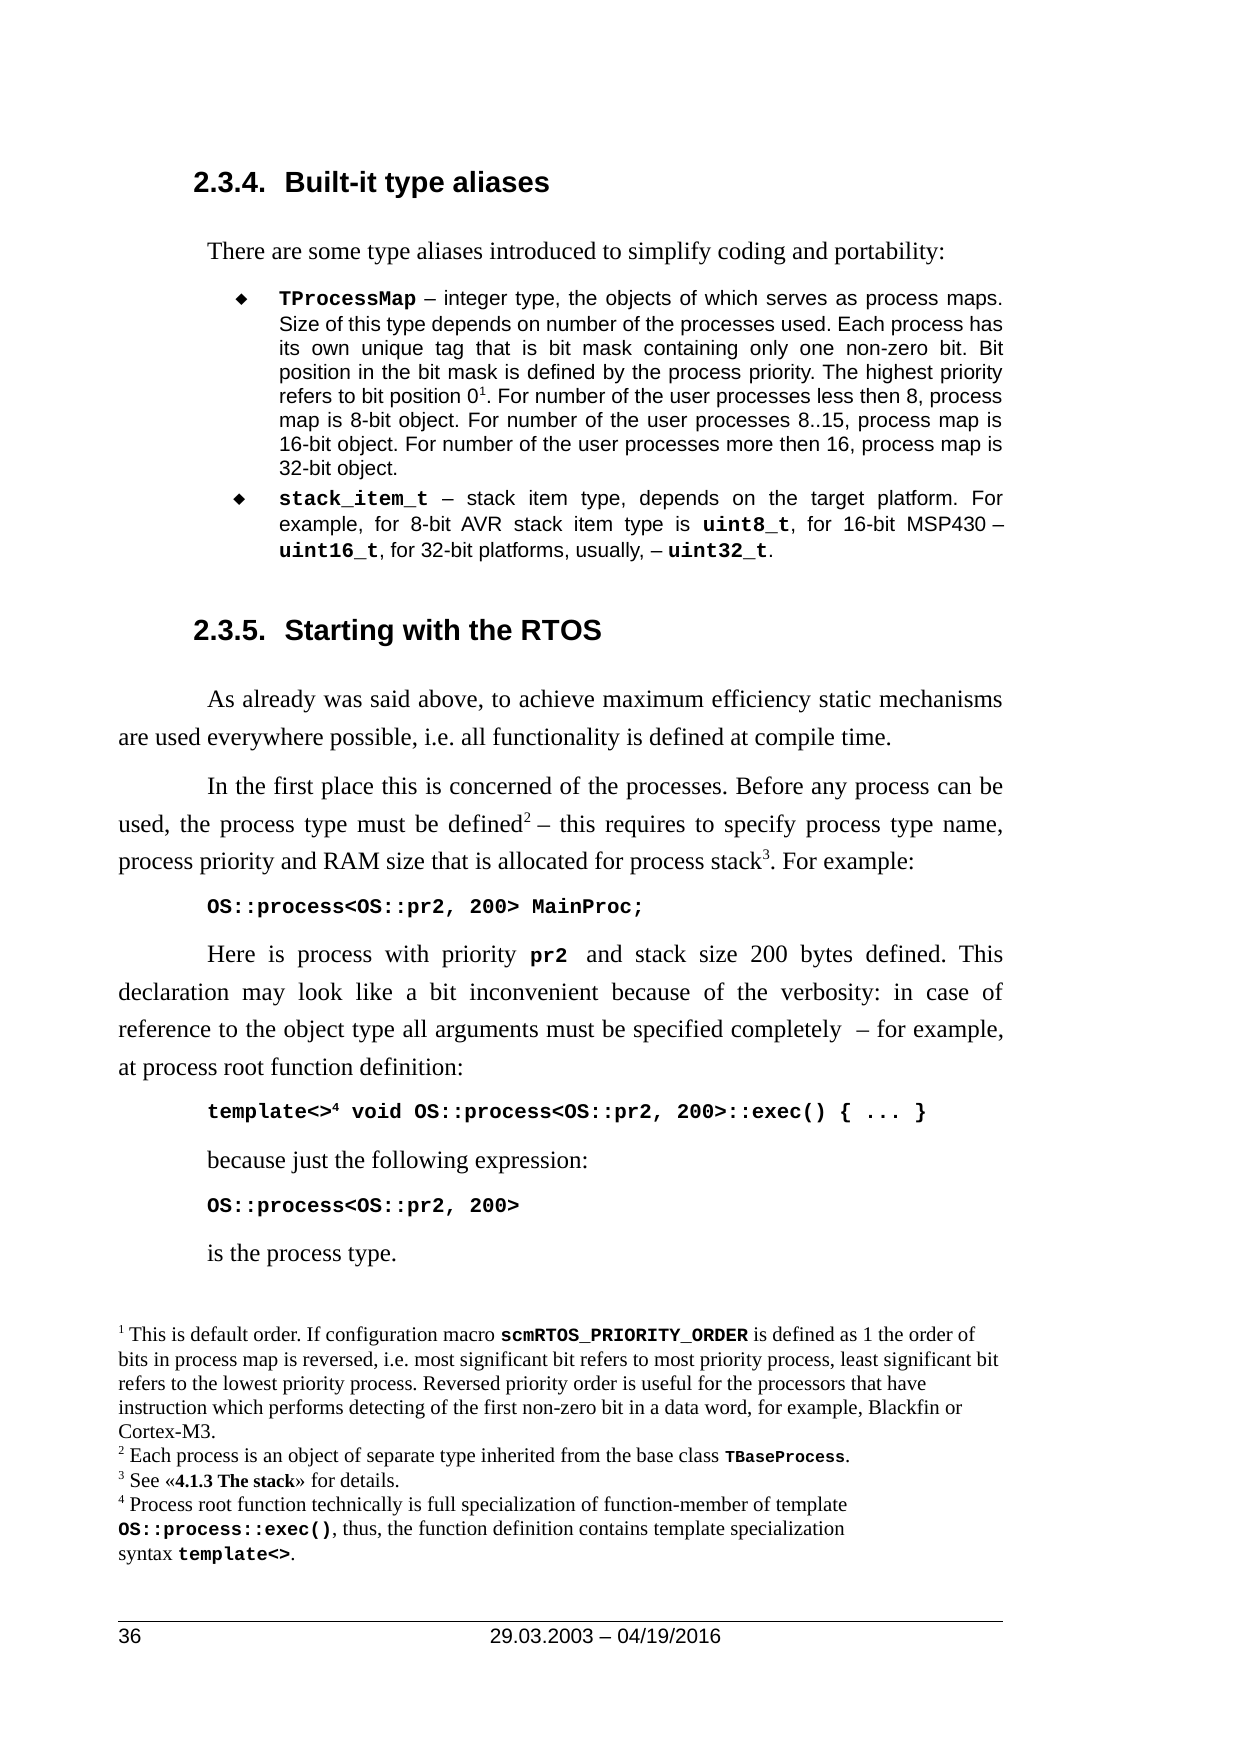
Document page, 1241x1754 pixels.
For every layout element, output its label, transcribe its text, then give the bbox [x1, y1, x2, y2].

text See «4.1.3 The stack» for details. [118, 1468, 1004, 1492]
text because just the following expression: [118, 1145, 1004, 1173]
list stack_item_t – stack item type, depends on the target platform. For example, for 8-bit AVR stack item type is uint8_t, for 16-bit MSP430 – uint16_t, for 32-bit platforms, usually, – uint32_t. [233, 486, 1004, 563]
text OS::process<OS::pr2, 200> [118, 1194, 1004, 1218]
text OS::process<OS::pr2, 200> MainProc; [118, 896, 1004, 919]
text Here is process with priority pr2 and stack size 200 bytes defined. This declaration may look like a bit inconvenient because of the verbosity: in case of reference to the object type all arguments must be specified completely – for example, at process root function definition: [118, 939, 1004, 1081]
list This is default order. If configuration macro scmRTOS_PRIORITY_ORDER is defined as 1 the order of bits in process map is reversed, i.e. most significant bit refers to most priority process, least significant bit refers to the lowest priority process. Reversed priority order is useful for the processors that have instruction which performs detecting of the first non-zero bit in a data word, for example, Blackfin or Cortex-M3. [118, 1322, 1004, 1443]
text is the process type. [118, 1238, 1004, 1267]
subtitle Built-it type aliases [193, 165, 886, 199]
text Process root function technically is full specialization of function-member of template OS::process::exec(), thus, the function definition contains template specialization syntax tem⁠plate<>. [118, 1492, 1004, 1566]
text Each process is an object of separate type inherited from the base class TBaseProcess. [118, 1443, 1004, 1468]
subtitle Starting with the RTOS [193, 613, 886, 647]
list TProcessMap – integer type, the objects of which serves as process maps. Size of this type depends on number of the processes used. Each process has its own unique tag that is bit mask containing only one non-zero bit. Bit position in the bit mask is defined by the process priority. The highest priority refers to bit position 0. For number of the user processes less then 8, process map is 8-bit object. For number of the user processes 8..15, process map is 16-bit object. For number of the user processes more then 16, process map is 32-bit object. [235, 286, 1004, 479]
text There are some type aliases introduced to simplify coding and portability: [118, 236, 1004, 265]
text As already was said above, to achieve maximum efficiency static mechanisms are used everywhere possible, i.e. all functionality is defined at compile time. [118, 684, 1004, 750]
text template<> void OS::process<OS::pr2, 200>::exec() { ... } [118, 1102, 1004, 1125]
text In the first place this is concerned of the processes. Before any process can be used, the process type must be defined – this requires to specify process type name, process priority and RAM size that is allocated for process stack. For example: [118, 771, 1004, 875]
